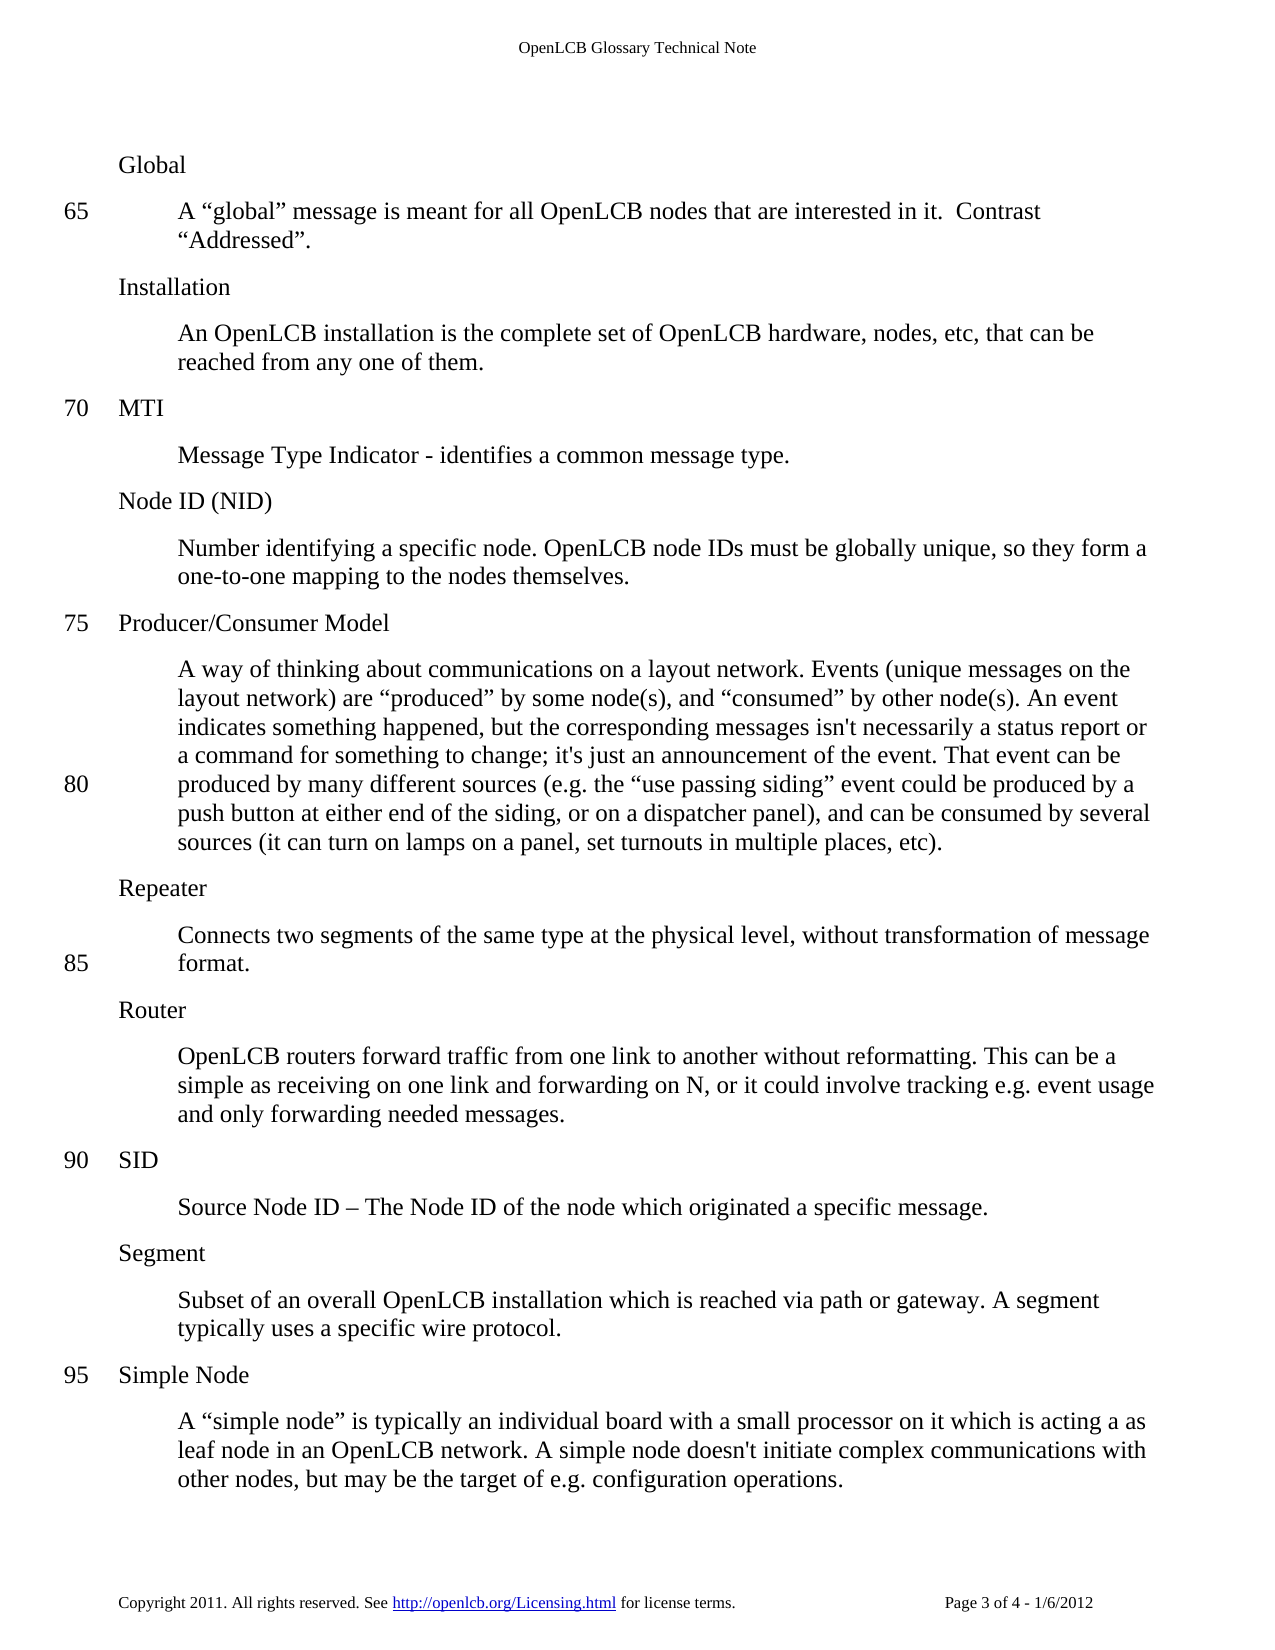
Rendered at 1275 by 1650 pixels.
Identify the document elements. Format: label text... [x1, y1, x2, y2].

list Number identifying a specific node. OpenLCB node IDs must be globally unique, so they form a one-to-one mapping to the nodes themselves. [177, 533, 1157, 590]
list OpenLCB routers forward traffic from one link to another without reformatting. This can be a simple as receiving on one link and forwarding on N, or it could involve tracking e.g. event usage and only forwarding needed messages. [177, 1041, 1157, 1128]
list An OpenLCB installation is the complete set of OpenLCB hardware, nodes, etc, that can be reached from any one of them. [177, 318, 1157, 376]
list Message Type Indicator - identifies a common message type. [177, 440, 1157, 468]
subtitle Producer/Consumer Model [118, 608, 1157, 637]
list A “simple node” is typically an individual board with a small processor on it which is acting a as leaf node in an OpenLCB network. A simple node doesn't initiate complex communications with other nodes, but may be the target of e.g. configuration operations. [177, 1406, 1157, 1493]
list A way of thinking about communications on a layout network. Events (unique messages on the layout network) are “produced” by some node(s), and “consumed” by other node(s). An event indicates something happened, but the corresponding messages isn't necessarily a status report or a command for something to change; it's just an announcement of the event. That event can be produced by many different sources (e.g. the “use passing siding” event could be produced by a push button at either end of the siding, or on a dispatcher panel), and can be consumed by several sources (it can turn on lamps on a panel, set turnouts in multiple places, etc). [177, 654, 1157, 856]
subtitle Simple Node [118, 1360, 1157, 1389]
subtitle Installation [118, 272, 1157, 300]
subtitle Node ID (NID) [118, 486, 1157, 515]
subtitle MTI [118, 393, 1157, 422]
list A “global” message is meant for all OpenLCB nodes that are interested in it. Contrast “Addressed”. [177, 196, 1157, 254]
subtitle Router [118, 995, 1157, 1024]
list Source Node ID – The Node ID of the node which originated a specific message. [177, 1192, 1157, 1221]
subtitle Global [118, 150, 1157, 179]
subtitle SID [118, 1145, 1157, 1174]
list Connects two segments of the same type at the physical level, without transformation of message format. [177, 920, 1157, 977]
subtitle Segment [118, 1238, 1157, 1267]
subtitle Repeater [118, 873, 1157, 902]
list Subset of an overall OpenLCB installation which is reached via path or gateway. A segment typically uses a specific wire protocol. [177, 1285, 1157, 1342]
